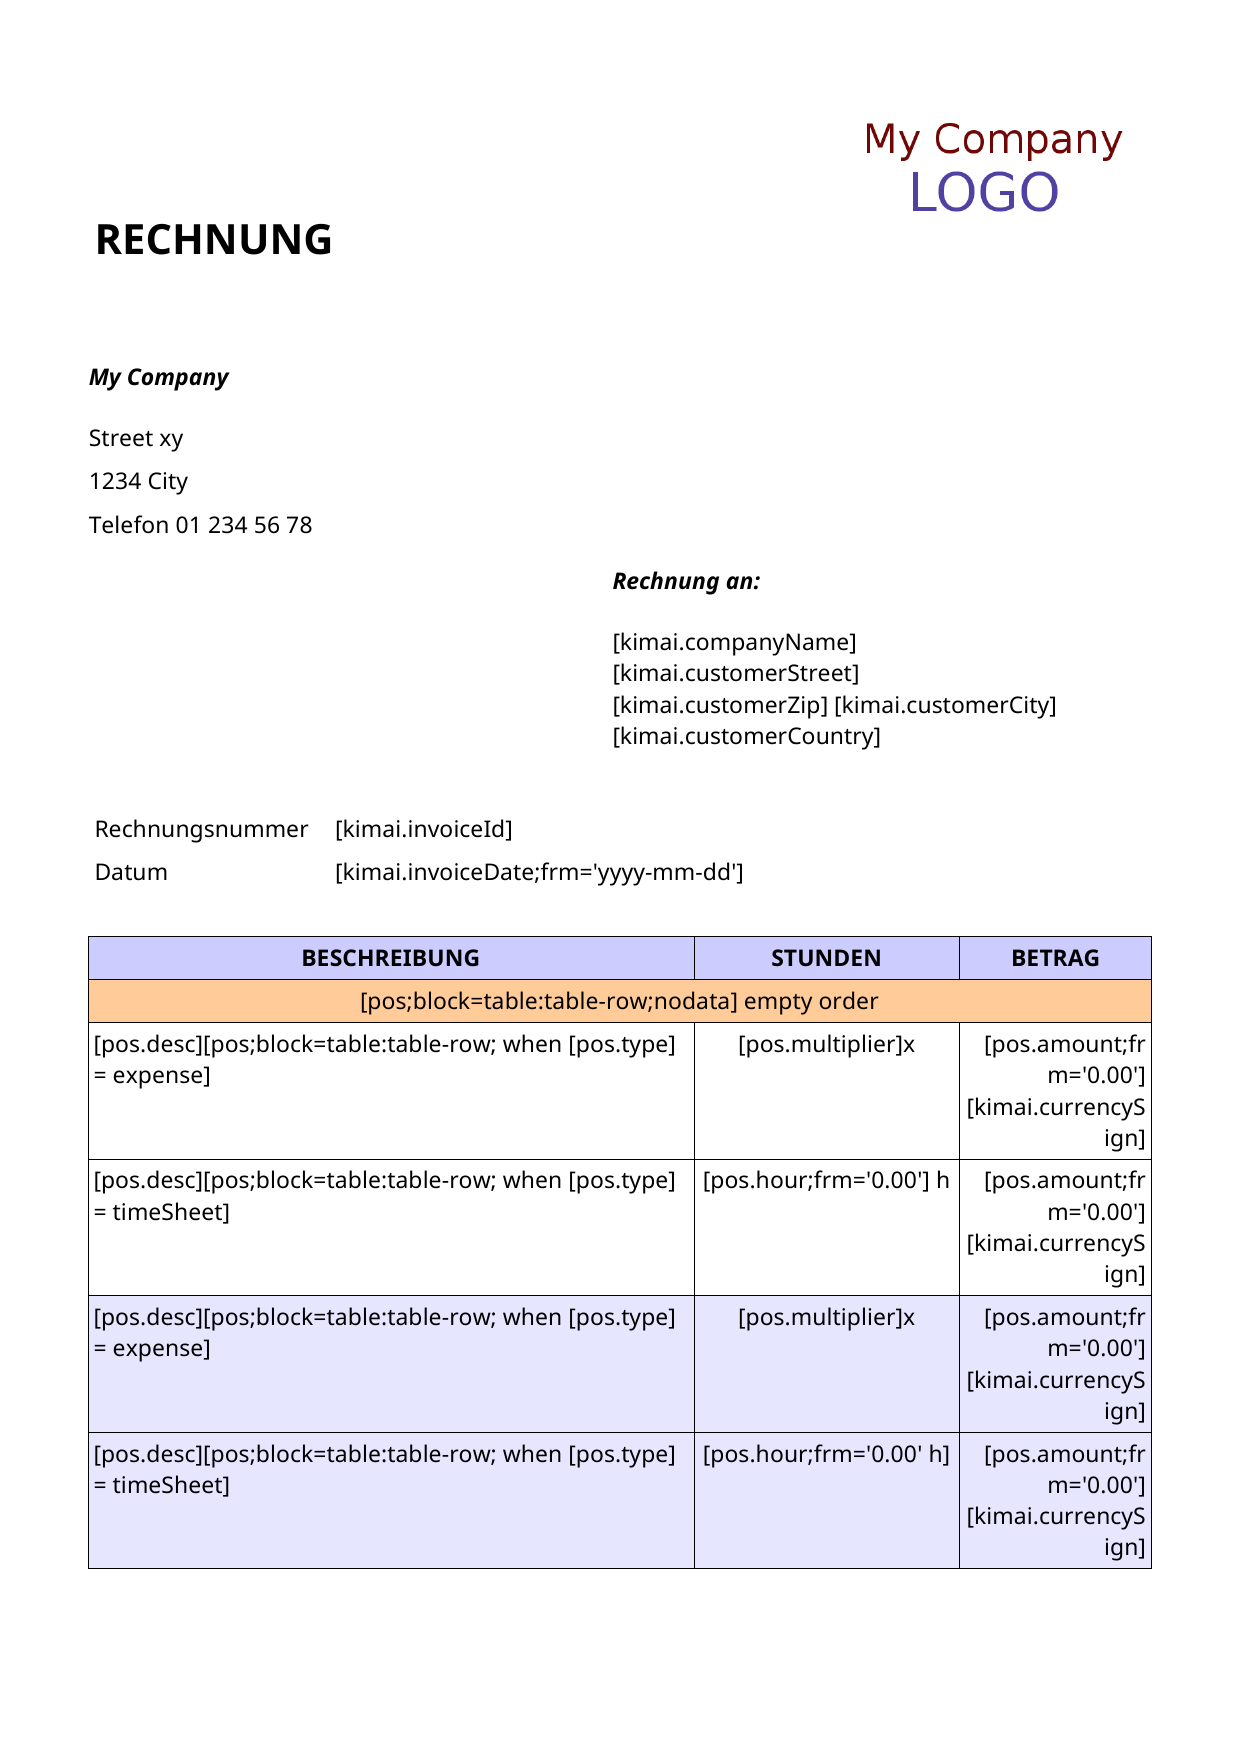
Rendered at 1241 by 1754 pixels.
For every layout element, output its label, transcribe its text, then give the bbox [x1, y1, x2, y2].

table_header [kimai.invoiceId] [329, 807, 1151, 850]
text [kimai.companyName] [kimai.customerStreet] [kimai.customerZip] [kimai.customerCity] [kimai.customerCountry] [612, 626, 1152, 751]
table_cell [pos.desc][pos;block=table:table-row; when [pos.type] = timeSheet] [89, 1433, 694, 1568]
table_header BESCHREIBUNG [89, 937, 694, 979]
table_cell [pos.desc][pos;block=table:table-row; when [pos.type] = expense] [89, 1296, 694, 1432]
table_cell [pos.amount;frm='0.00'][kimai.currencySign] [960, 1433, 1151, 1568]
table_header Rechnungsnummer [89, 807, 329, 850]
subtitle My Company [88, 361, 1152, 392]
text 1234 City [88, 465, 1152, 497]
table_cell [kimai.invoiceDate;frm='yyyy-mm-dd'] [329, 850, 1151, 893]
table_cell [pos;block=table:table-row;nodata] empty order [89, 980, 1151, 1022]
table_cell [pos.amount;frm='0.00'][kimai.currencySign] [960, 1023, 1151, 1159]
table_cell [pos.amount;frm='0.00'][kimai.currencySign] [960, 1296, 1151, 1432]
picture [854, 116, 1132, 234]
table_cell [pos.multiplier]x [695, 1296, 959, 1432]
text Telefon 01 234 56 78 [88, 509, 1152, 540]
table_cell [pos.hour;frm='0.00'] h [695, 1160, 959, 1295]
text Street xy [88, 422, 1152, 453]
table_header BETRAG [960, 937, 1151, 979]
table_cell [pos.amount;frm='0.00'][kimai.currencySign] [960, 1160, 1151, 1295]
subtitle Rechnung an: [612, 565, 1152, 597]
table_cell [pos.desc][pos;block=table:table-row; when [pos.type] = timeSheet] [89, 1160, 694, 1295]
table_cell [pos.hour;frm='0.00' h] [695, 1433, 959, 1568]
table_header STUNDEN [695, 937, 959, 979]
table_cell Datum [89, 850, 329, 893]
table_cell [pos.desc][pos;block=table:table-row; when [pos.type] = expense] [89, 1023, 694, 1159]
table_cell [pos.multiplier]x [695, 1023, 959, 1159]
